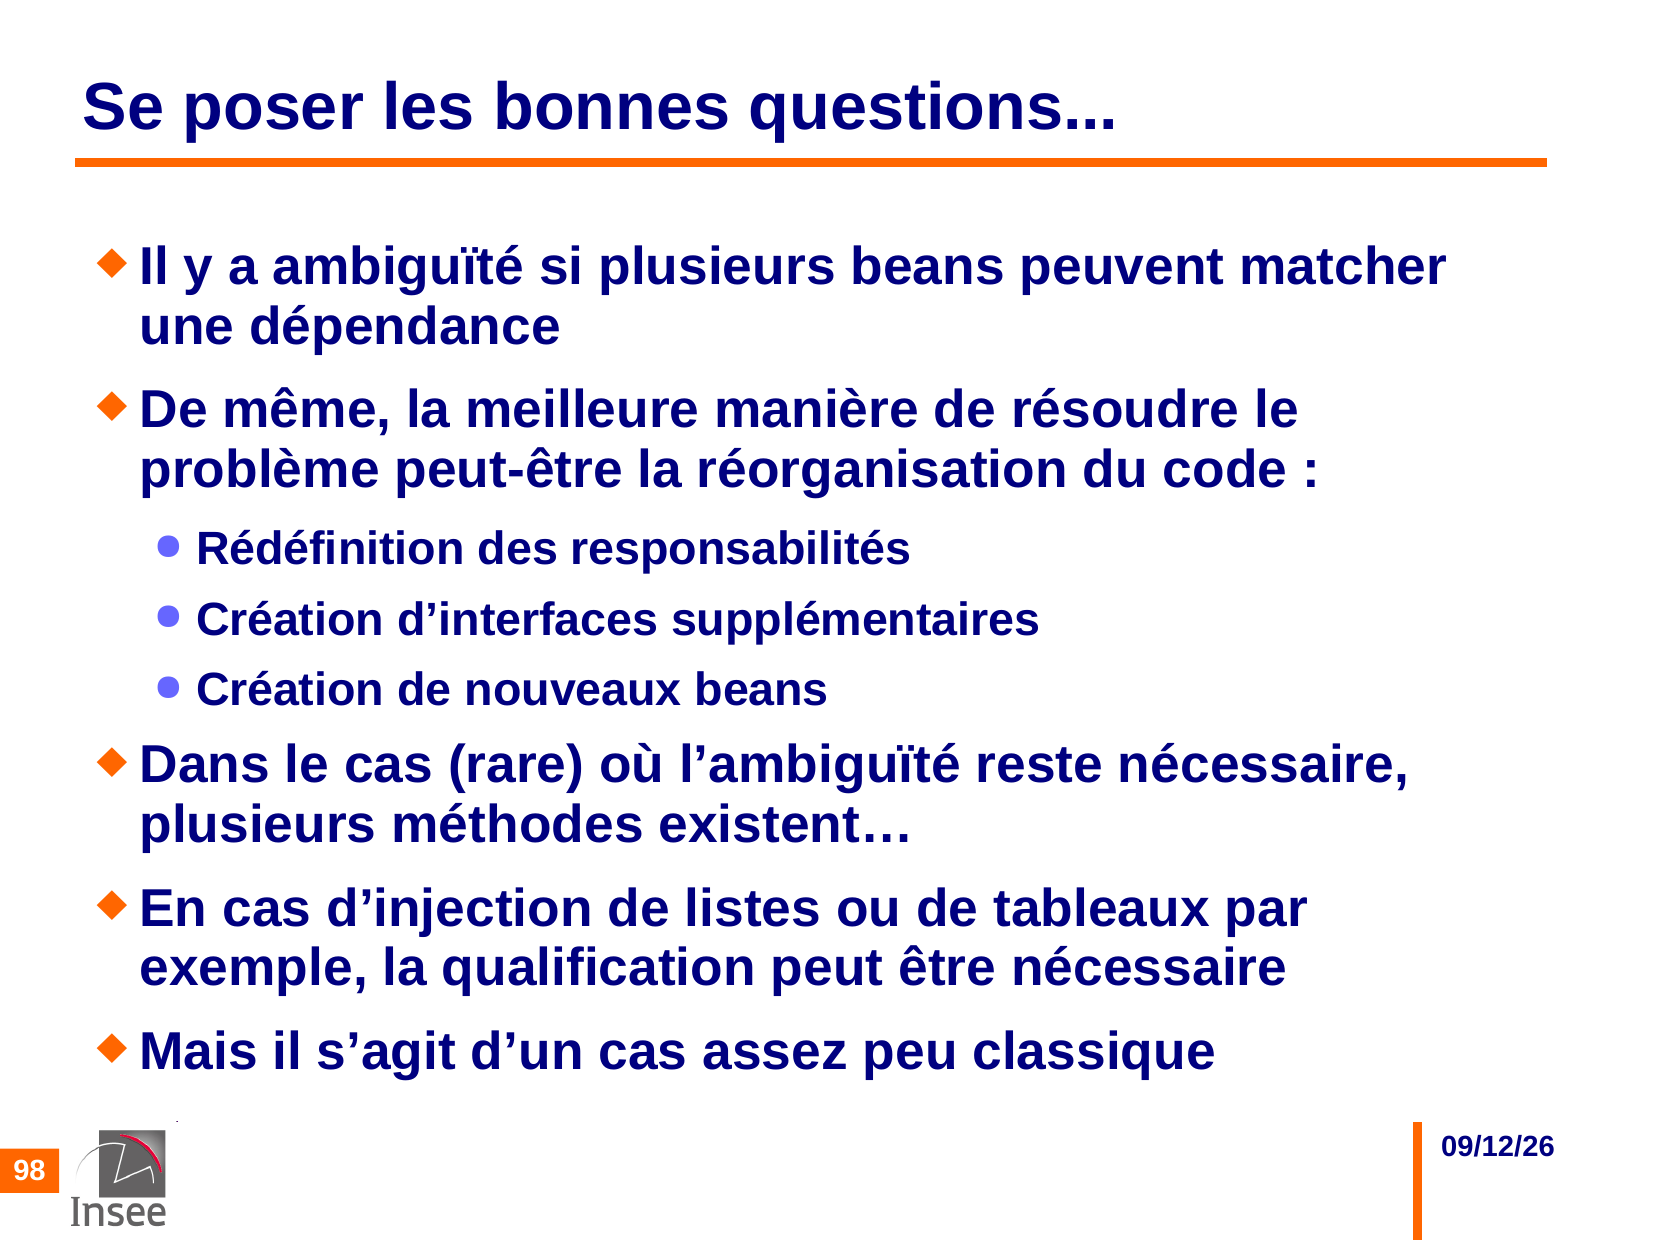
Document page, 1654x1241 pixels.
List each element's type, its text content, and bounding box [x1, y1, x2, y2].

list Il y a ambiguïté si plusieurs beans peuvent matcher une dépendance De même, la meilleure manière de résoudre le problème peut-être la réorganisation du code : Rédéfinition des responsabilités Création d’interfaces supplémentaires Création de nouveaux beans Dans le cas (rare) où l’ambiguïté reste nécessaire, plusieurs méthodes existent… En cas d’injection de listes ou de tableaux par exemple, la qualification peut être nécessaire Mais il s’agit d’un cas assez peu classique [82, 236, 1548, 1087]
picture [62, 1121, 178, 1241]
title Se poser les bonnes questions... [82, 49, 1619, 163]
